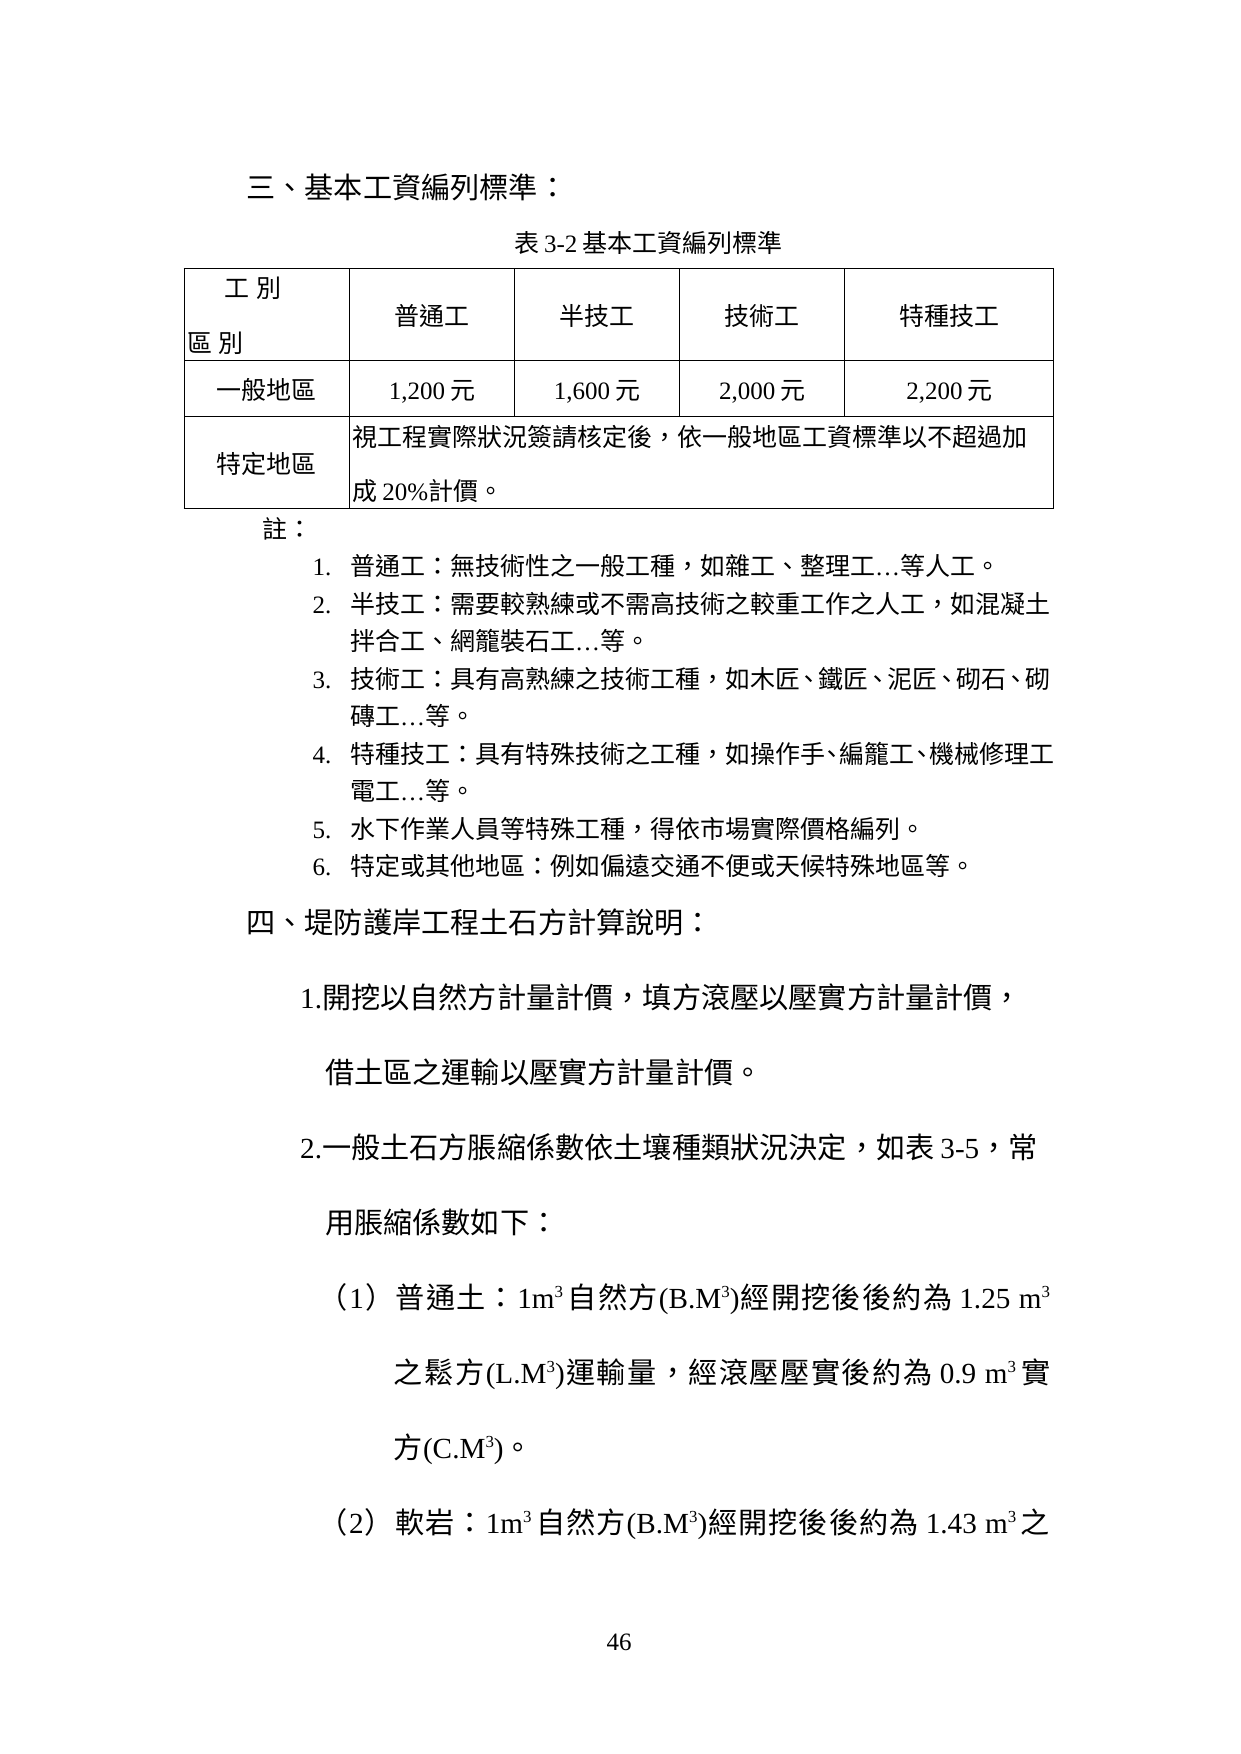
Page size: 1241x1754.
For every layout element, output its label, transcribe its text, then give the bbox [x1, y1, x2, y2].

table_header 半技工 [515, 269, 679, 359]
list 半技工：需要較熟練或不需高技術之較重工作之人工，如混凝土拌合工、網籠裝石工…等。 [312, 584, 1050, 659]
table_header 工 別 區 別 [185, 269, 349, 359]
text （1）普通土：1m3自然方(B.M3)經開挖後後約為1.25 m3之鬆方(L.M3)運輸量，經滾壓壓實後約為0.9 m3實方(C.M3)。 [319, 1259, 1050, 1484]
text 表3-2基本工資編列標準 [246, 209, 1050, 263]
table_cell 視工程實際狀況簽請核定後，依一般地區工資標準以不超過加成20%計價。 [350, 417, 1053, 508]
text （2）軟岩：1m3自然方(B.M3)經開挖後後約為1.43 m3之 [319, 1484, 1050, 1559]
table_cell 2,200元 [845, 361, 1053, 416]
table_cell 一般地區 [185, 361, 349, 416]
list 特種技工：具有特殊技術之工種，如操作手、編籠工、機械修理工、電工…等。 [312, 734, 1050, 809]
text 註： [262, 509, 1050, 546]
table_header 普通工 [350, 269, 514, 359]
text 三、基本工資編列標準： [246, 155, 1050, 209]
text 四、堤防護岸工程土石方計算說明： [246, 884, 1050, 959]
text 2.一般土石方脹縮係數依土壤種類狀況決定，如表3-5，常用脹縮係數如下： [300, 1109, 1050, 1259]
table_cell 特定地區 [185, 417, 349, 508]
list 技術工：具有高熟練之技術工種，如木匠、鐵匠、泥匠、砌石、砌磚工…等。 [312, 659, 1050, 734]
table_cell 1,600元 [515, 361, 679, 416]
table_header 技術工 [680, 269, 844, 359]
list 特定或其他地區：例如偏遠交通不便或天候特殊地區等。 [312, 846, 1050, 884]
table_cell 1,200元 [350, 361, 514, 416]
list 水下作業人員等特殊工種，得依市場實際價格編列。 [312, 809, 1050, 846]
table_header 特種技工 [845, 269, 1053, 359]
list 普通工：無技術性之一般工種，如雜工、整理工…等人工。 [312, 546, 1050, 584]
table_cell 2,000元 [680, 361, 844, 416]
text 1.開挖以自然方計量計價，填方滾壓以壓實方計量計價，借土區之運輸以壓實方計量計價。 [300, 959, 1050, 1109]
